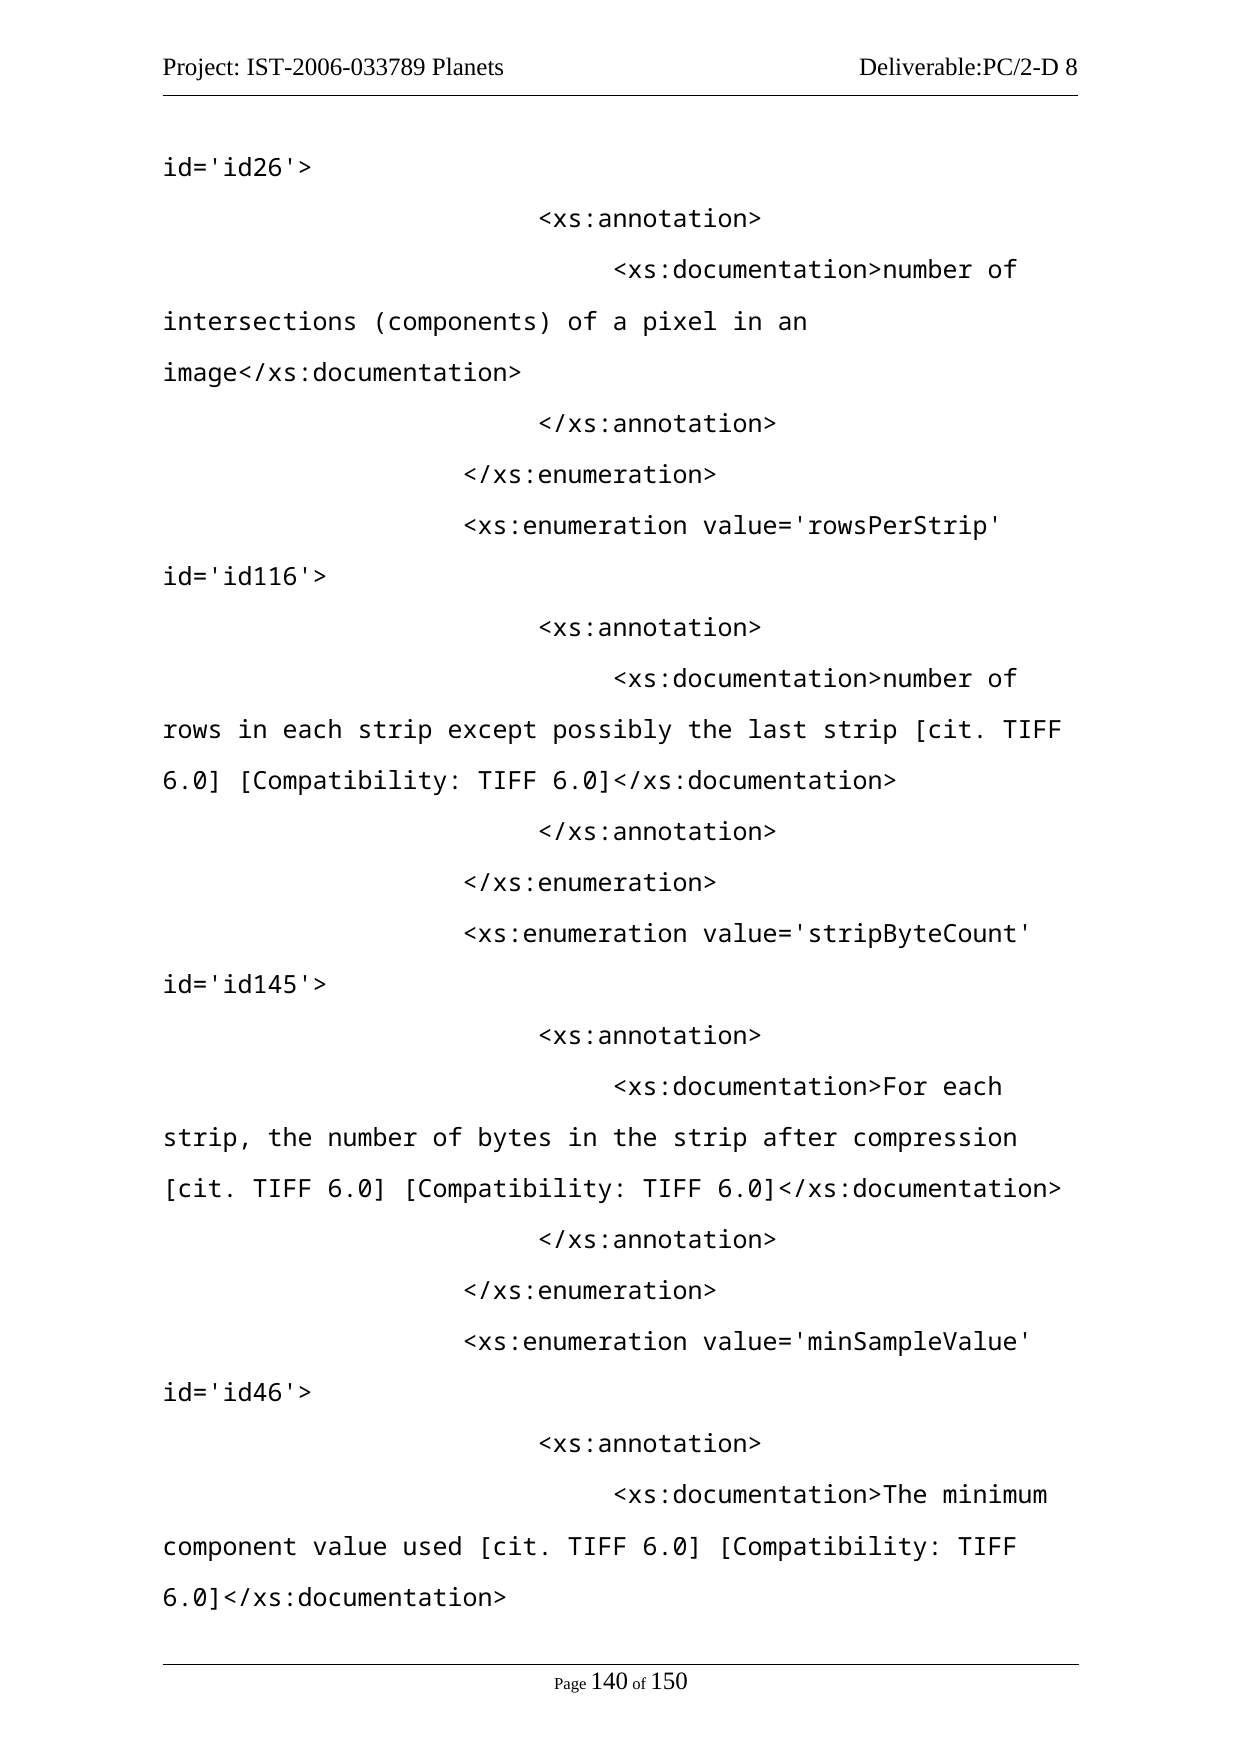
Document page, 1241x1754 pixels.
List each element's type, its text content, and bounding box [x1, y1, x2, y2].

text <xs:annotation> [162, 1426, 1078, 1460]
text <xs:documentation>For each strip, the number of bytes in the strip after compression [cit. TIFF 6.0] [Compatibility: TIFF 6.0]</xs:documentation> [162, 1069, 1078, 1205]
text </xs:enumeration> [162, 456, 1078, 490]
text </xs:annotation> [162, 813, 1078, 848]
text </xs:annotation> [162, 405, 1078, 439]
text id='id26'> [162, 150, 1078, 184]
text </xs:annotation> [162, 1222, 1078, 1256]
text <xs:enumeration value='minSampleValue' id='id46'> [162, 1324, 1078, 1409]
text <xs:annotation> [162, 201, 1078, 235]
text </xs:enumeration> [162, 864, 1078, 899]
text <xs:enumeration value='stripByteCount' id='id145'> [162, 916, 1078, 1001]
text </xs:enumeration> [162, 1273, 1078, 1307]
text <xs:annotation> [162, 1018, 1078, 1052]
text <xs:documentation>The minimum component value used [cit. TIFF 6.0] [Compatibility: TIFF 6.0]</xs:documentation> [162, 1477, 1078, 1613]
text <xs:documentation>number of rows in each strip except possibly the last strip [cit. TIFF 6.0] [Compatibility: TIFF 6.0]</xs:documentation> [162, 660, 1078, 797]
text <xs:documentation>number of intersections (components) of a pixel in an image</xs:documentation> [162, 252, 1078, 388]
text <xs:enumeration value='rowsPerStrip' id='id116'> [162, 507, 1078, 592]
text <xs:annotation> [162, 609, 1078, 643]
